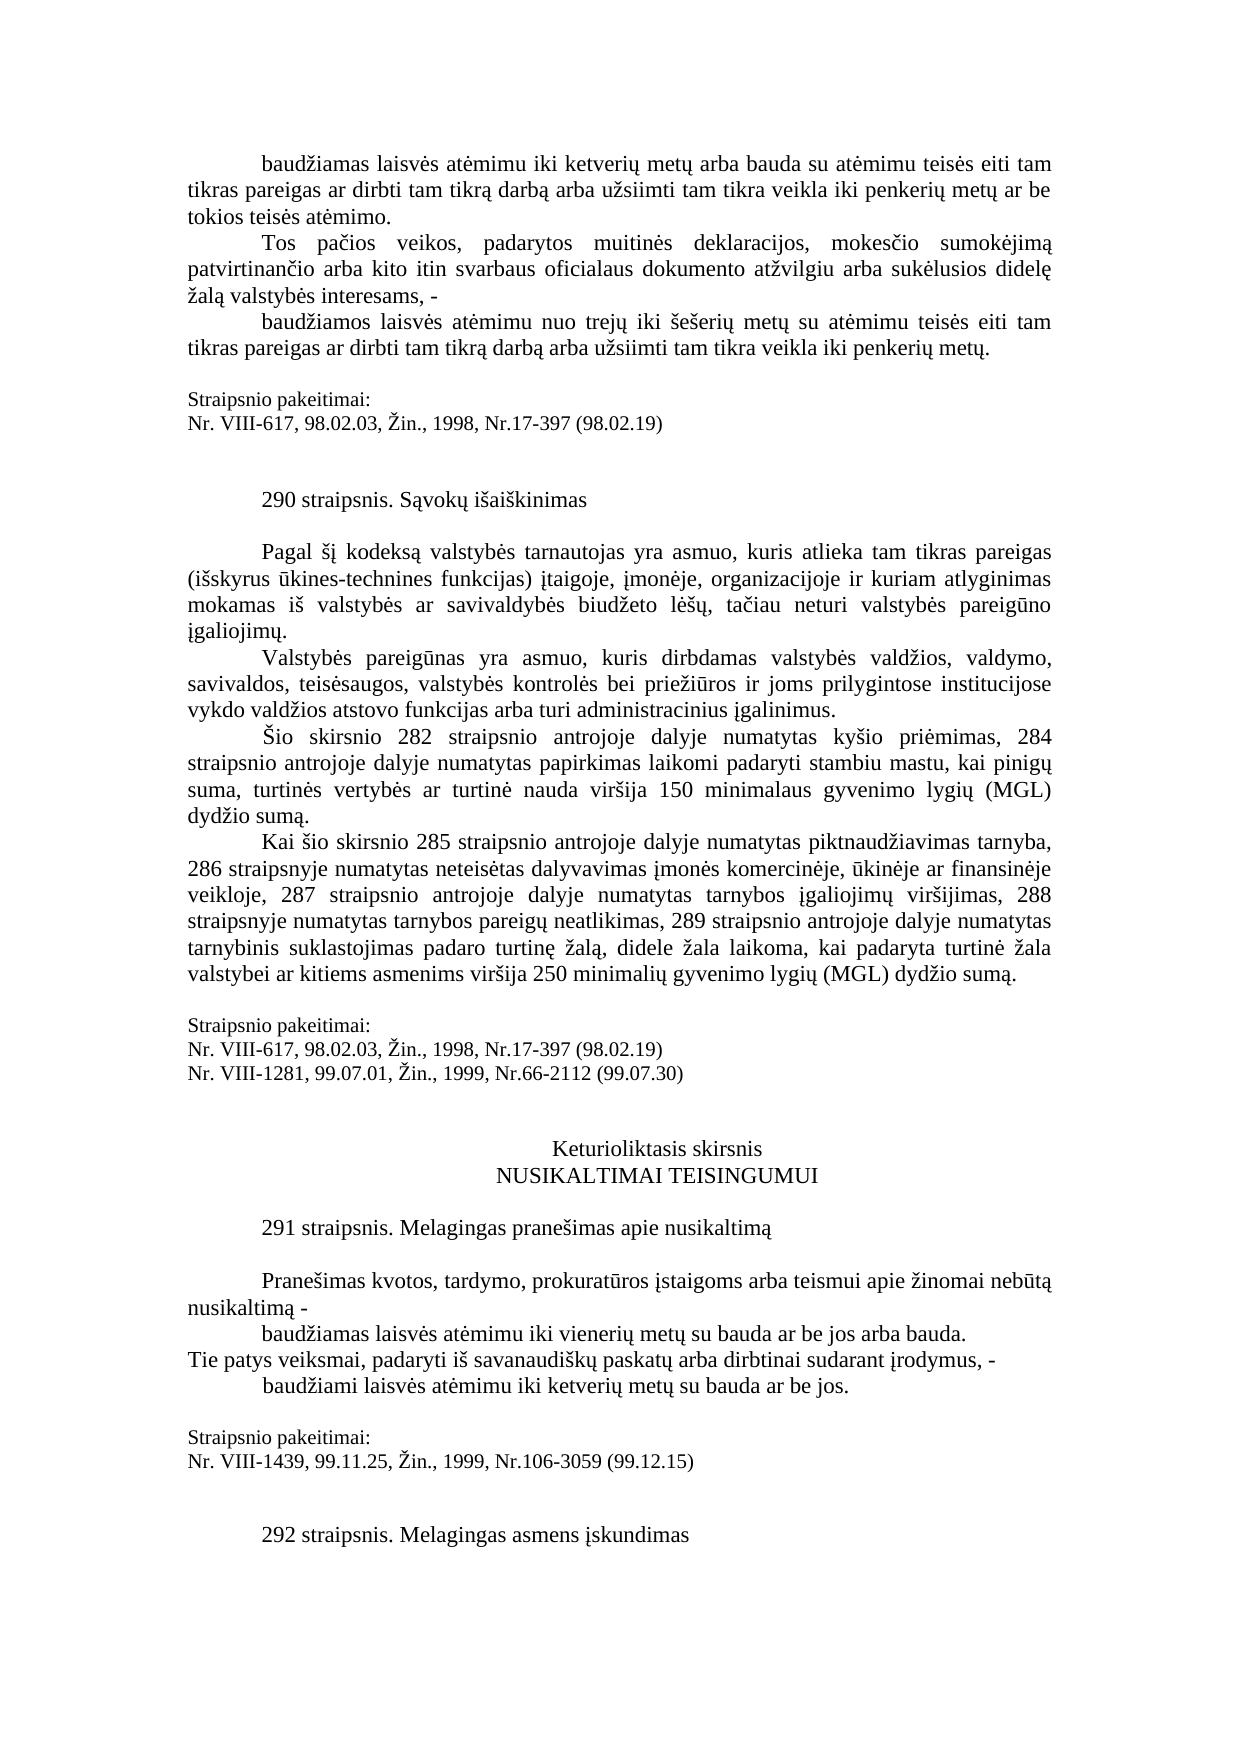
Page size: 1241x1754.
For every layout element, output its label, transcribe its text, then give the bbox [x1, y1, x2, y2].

text Straipsnio pakeitimai: [187, 387, 1053, 411]
text Nr. VIII-1281, 99.07.01, Žin., 1999, Nr.66-2112 (99.07.30) [187, 1061, 1053, 1085]
text Kai šio skirsnio 285 straipsnio antrojoje dalyje numatytas piktnaudžiavimas tarnyba, 286 straipsnyje numatytas neteisėtas dalyvavimas įmonės komercinėje, ūkinėje ar finansinėje veikloje, 287 straipsnio antrojoje dalyje numatytas tarnybos įgaliojimų viršijimas, 288 straipsnyje numatytas tarnybos pareigų neatlikimas, 289 straipsnio antrojoje dalyje numatytas tarnybinis suklastojimas padaro turtinę žalą, didele žala laikoma, kai padaryta turtinė žala valstybei ar kitiems asmenims viršija 250 minimalių gyvenimo lygių (MGL) dydžio sumą. [187, 828, 1053, 986]
text Šio skirsnio 282 straipsnio antrojoje dalyje numatytas kyšio priėmimas, 284 straipsnio antrojoje dalyje numatytas papirkimas laikomi padaryti stambiu mastu, kai pinigų suma, turtinės vertybės ar turtinė nauda viršija 150 minimalaus gyvenimo lygių (MGL) dydžio sumą. [187, 723, 1053, 828]
text NUSIKALTIMAI TEISINGUMUI [187, 1162, 1053, 1188]
text Nr. VIII-617, 98.02.03, Žin., 1998, Nr.17-397 (98.02.19) [187, 1037, 1053, 1061]
text 290 straipsnis. Sąvokų išaiškinimas [206, 486, 1053, 512]
text Nr. VIII-617, 98.02.03, Žin., 1998, Nr.17-397 (98.02.19) [187, 411, 1053, 435]
text Straipsnio pakeitimai: [187, 1013, 1053, 1037]
text Valstybės pareigūnas yra asmuo, kuris dirbdamas valstybės valdžios, valdymo, savivaldos, teisėsaugos, valstybės kontrolės bei priežiūros ir joms prilygintose institucijose vykdo valdžios atstovo funkcijas arba turi administracinius įgalinimus. [187, 644, 1053, 723]
text baudžiami laisvės atėmimu iki ketverių metų su bauda ar be jos. [187, 1373, 1053, 1399]
text Tos pačios veikos, padarytos muitinės deklaracijos, mokesčio sumokėjimą patvirtinančio arba kito itin svarbaus oficialaus dokumento atžvilgiu arba sukėlusios didelę žalą valstybės interesams, - [187, 229, 1053, 308]
text 292 straipsnis. Melagingas asmens įskundimas [206, 1522, 1053, 1548]
text baudžiamas laisvės atėmimu iki vienerių metų su bauda ar be jos arba bauda. [187, 1320, 1053, 1346]
text 291 straipsnis. Melagingas pranešimas apie nusikaltimą [187, 1214, 1053, 1241]
text Pagal šį kodeksą valstybės tarnautojas yra asmuo, kuris atlieka tam tikras pareigas (išskyrus ūkines-technines funkcijas) įtaigoje, įmonėje, organizacijoje ir kuriam atlyginimas mokamas iš valstybės ar savivaldybės biudžeto lėšų, tačiau neturi valstybės pareigūno įgaliojimų. [187, 538, 1053, 644]
text baudžiamas laisvės atėmimu iki ketverių metų arba bauda su atėmimu teisės eiti tam tikras pareigas ar dirbti tam tikrą darbą arba užsiimti tam tikra veikla iki penkerių metų ar be tokios teisės atėmimo. [187, 150, 1053, 229]
text Straipsnio pakeitimai: [187, 1425, 1053, 1449]
text Nr. VIII-1439, 99.11.25, Žin., 1999, Nr.106-3059 (99.12.15) [187, 1449, 1053, 1473]
text baudžiamos laisvės atėmimu nuo trejų iki šešerių metų su atėmimu teisės eiti tam tikras pareigas ar dirbti tam tikrą darbą arba užsiimti tam tikra veikla iki penkerių metų. [187, 308, 1053, 361]
text Keturioliktasis skirsnis [187, 1135, 1053, 1162]
text Tie patys veiksmai, padaryti iš savanaudiškų paskatų arba dirbtinai sudarant įrodymus, - [187, 1346, 1053, 1373]
text Pranešimas kvotos, tardymo, prokuratūros įstaigoms arba teismui apie žinomai nebūtą nusikaltimą - [187, 1267, 1053, 1320]
